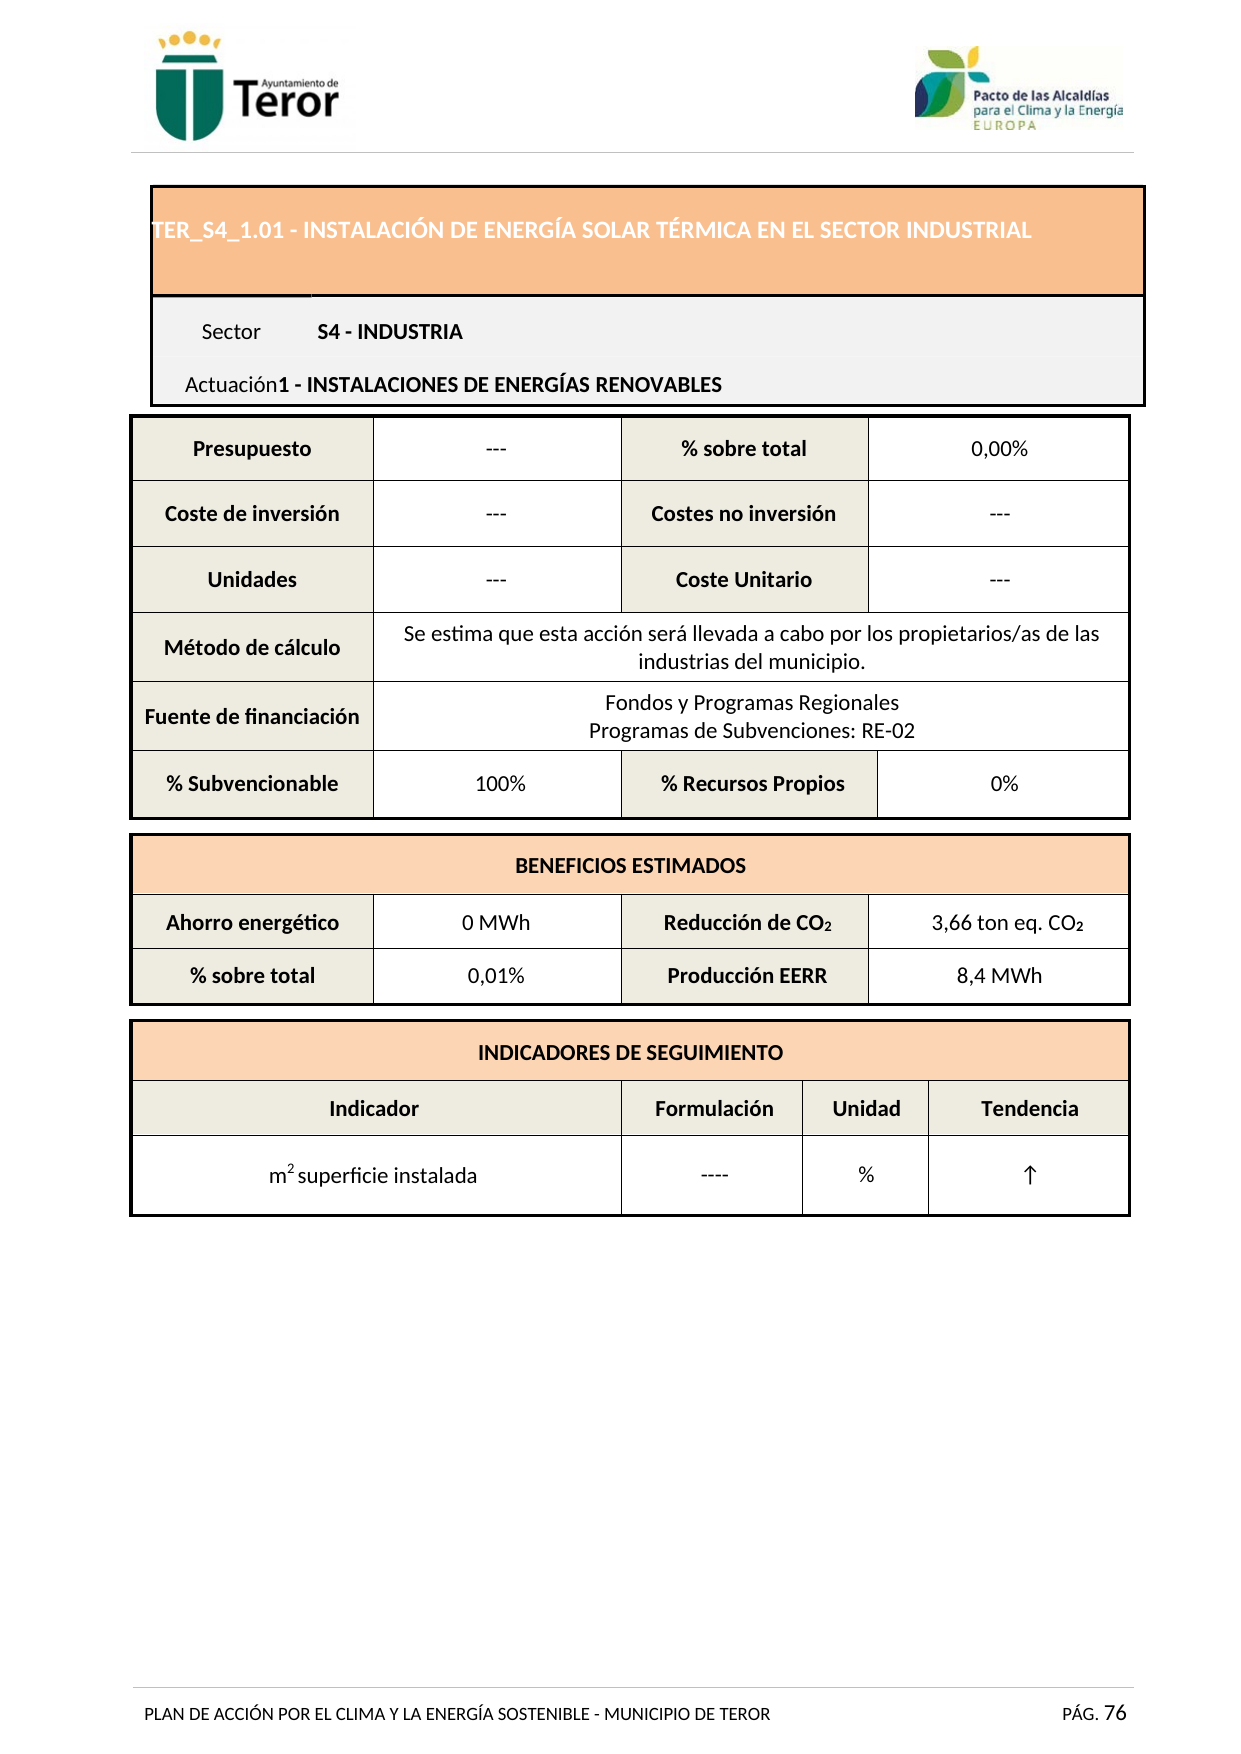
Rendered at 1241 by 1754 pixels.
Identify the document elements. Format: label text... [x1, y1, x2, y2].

table_cell Tendencia [929, 1081, 1128, 1134]
table_header --- [374, 418, 621, 480]
table_header % sobre total [622, 418, 868, 480]
picture [915, 46, 1123, 130]
table_header 0,00% [869, 418, 1128, 480]
table_cell Se estima que esta acción será llevada a cabo por los propietarios/as de las industrias del municipio. [374, 613, 1128, 681]
table_cell Costes no inversión [622, 481, 868, 546]
table_cell INDICADORES DE SEGUIMIENTO [133, 1022, 1128, 1080]
table_cell Coste de inversión [133, 481, 373, 546]
table_cell Unidades [133, 547, 373, 612]
table_cell --- [869, 481, 1128, 546]
table_cell --- [374, 547, 621, 612]
table_cell ↑ [929, 1136, 1128, 1214]
table_cell Ahorro energético [133, 895, 373, 948]
table_cell Reducción de CO2 [622, 895, 868, 948]
table_cell 0,01% [374, 949, 621, 1003]
table_cell m2 superficie instalada [133, 1136, 621, 1214]
table_cell 100% [374, 751, 621, 817]
table_cell --- [869, 547, 1128, 612]
table_cell 0% [878, 751, 1128, 817]
table_cell Formulación [622, 1081, 802, 1134]
table_cell BENEFICIOS ESTIMADOS [133, 836, 1128, 893]
table_cell 3,66 ton eq. CO2 [869, 895, 1128, 948]
table_cell Coste Unitario [622, 547, 868, 612]
table_cell Indicador [133, 1081, 621, 1134]
table_cell 0 MWh [374, 895, 621, 948]
table_cell Unidad [803, 1081, 928, 1134]
table_cell % [803, 1136, 928, 1214]
table_cell ---- [622, 1136, 802, 1214]
table_cell Fondos y Programas Regionales Programas de Subvenciones: RE-02 [374, 682, 1128, 750]
table_cell 8,4 MWh [869, 949, 1128, 1003]
table_cell --- [374, 481, 621, 546]
picture [144, 23, 356, 152]
table_cell % Subvencionable [133, 751, 373, 817]
table_cell [131, 820, 1129, 833]
table_cell % Recursos Propios [622, 751, 877, 817]
table_cell Método de cálculo [133, 613, 373, 681]
table_cell % sobre total [133, 949, 373, 1003]
table_header Presupuesto [133, 418, 373, 480]
table_cell [131, 1006, 1129, 1019]
table_cell Producción EERR [622, 949, 868, 1003]
table_cell Fuente de financiación [133, 682, 373, 750]
